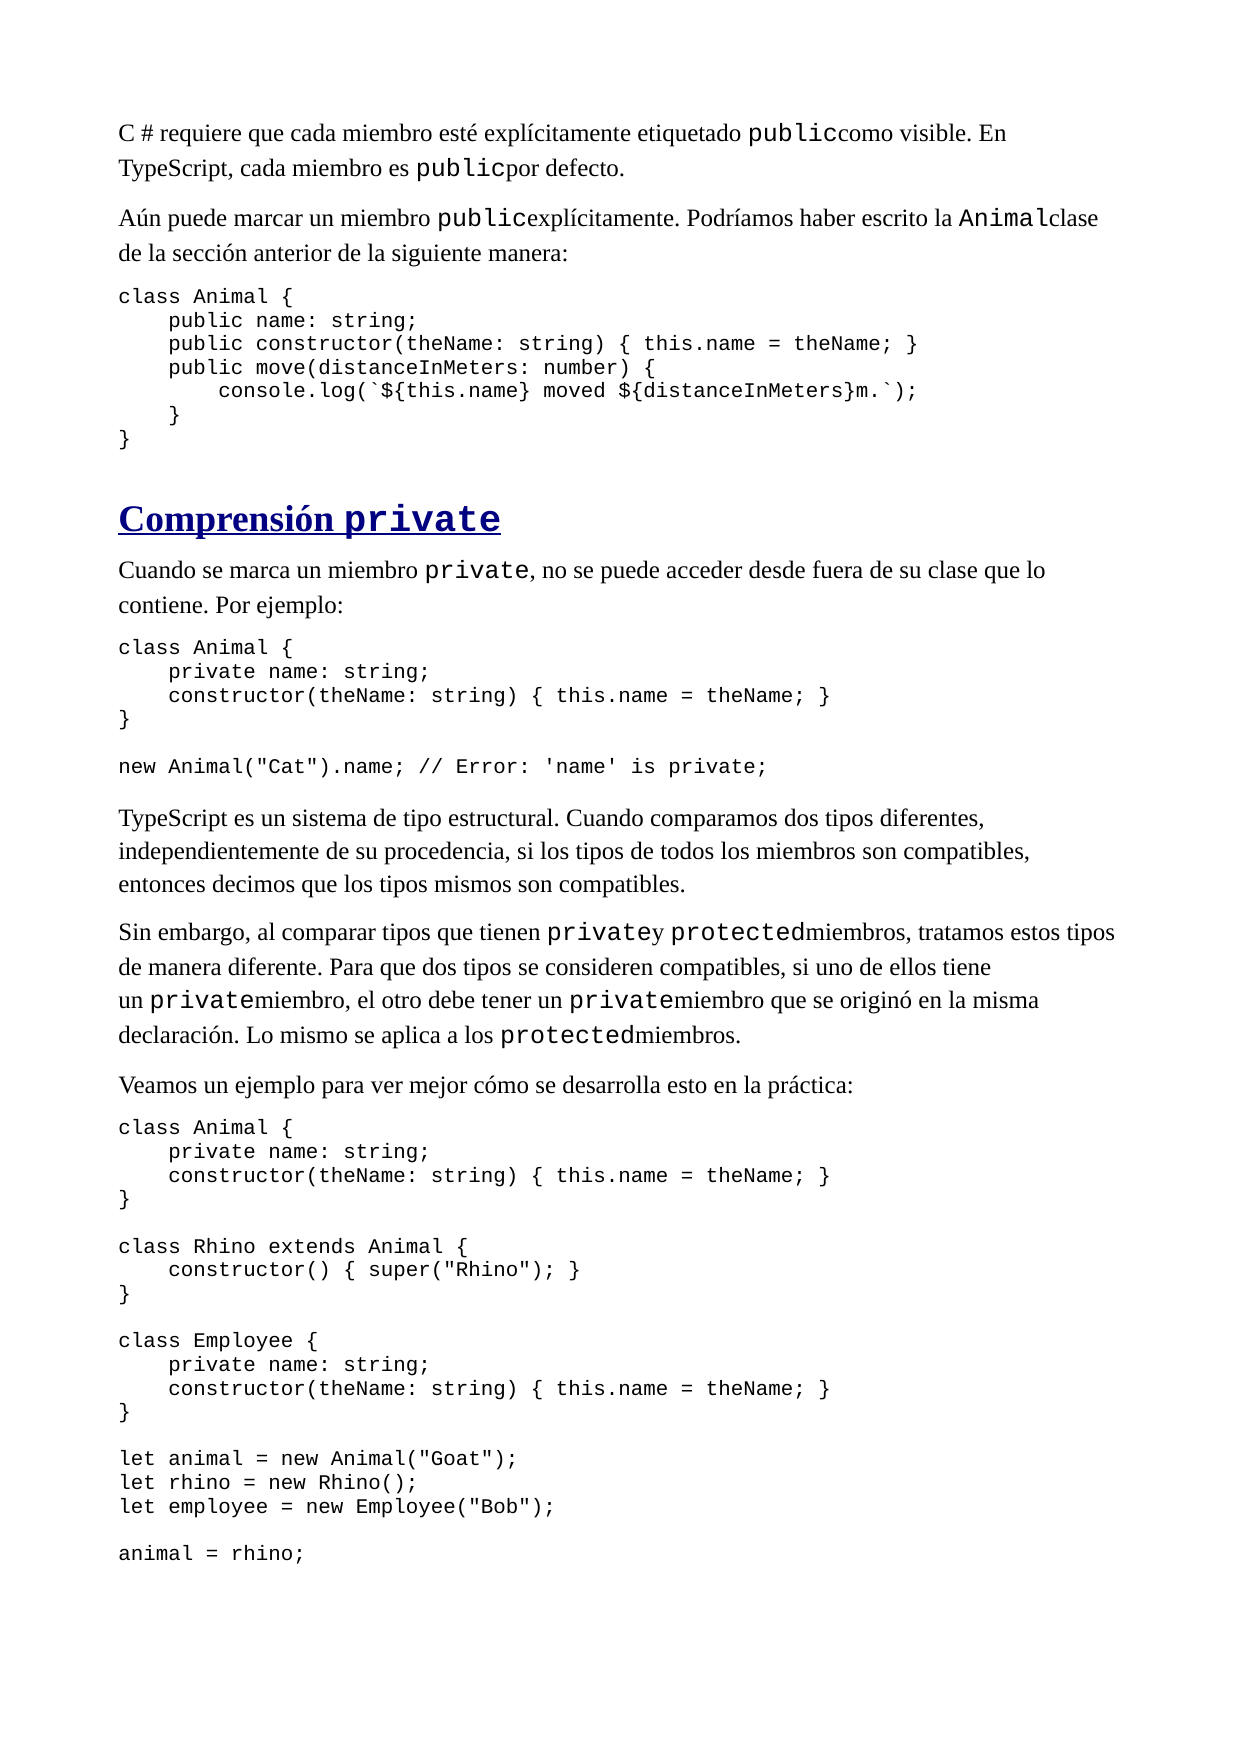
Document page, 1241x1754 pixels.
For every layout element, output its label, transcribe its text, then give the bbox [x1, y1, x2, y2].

text new Animal("Cat").name; // Error: 'name' is private; [118, 756, 1122, 779]
text Aún puede marcar un miembro publicexplícitamente. Podríamos haber escrito la Animalclase de la sección anterior de la siguiente manera: [118, 203, 1122, 267]
text } [118, 1283, 1122, 1307]
text } [118, 1401, 1122, 1425]
text Sin embargo, al comparar tipos que tienen privatey protectedmiembros, tratamos estos tipos de manera diferente. Para que dos tipos se consideren compatibles, si uno de ellos tiene un privatemiembro, el otro debe tener un privatemiembro que se originó en la misma declaración. Lo mismo se aplica a los protectedmiembros. [118, 917, 1122, 1051]
text public name: string; [118, 309, 1122, 333]
text constructor(theName: string) { this.name = theName; } [118, 1165, 1122, 1188]
text } [118, 708, 1122, 732]
text } [118, 404, 1122, 428]
text animal = rhino; [118, 1543, 1122, 1567]
text constructor() { super("Rhino"); } [118, 1259, 1122, 1283]
text class Employee { [118, 1330, 1122, 1354]
text let employee = new Employee("Bob"); [118, 1496, 1122, 1519]
text constructor(theName: string) { this.name = theName; } [118, 1377, 1122, 1401]
subtitle Comprensión private [118, 496, 1122, 542]
text class Animal { [118, 1117, 1122, 1141]
text Veamos un ejemplo para ver mejor cómo se desarrolla esto en la práctica: [118, 1070, 1122, 1098]
text public constructor(theName: string) { this.name = theName; } [118, 333, 1122, 357]
text } [118, 428, 1122, 451]
text } [118, 1188, 1122, 1212]
text console.log(`${this.name} moved ${distanceInMeters}m.`); [118, 381, 1122, 404]
text class Animal { [118, 637, 1122, 661]
text public move(distanceInMeters: number) { [118, 357, 1122, 381]
text let animal = new Animal("Goat"); [118, 1448, 1122, 1472]
text private name: string; [118, 1141, 1122, 1165]
text private name: string; [118, 661, 1122, 685]
text TypeScript es un sistema de tipo estructural. Cuando comparamos dos tipos diferentes, independientemente de su procedencia, si los tipos de todos los miembros son compatibles, entonces decimos que los tipos mismos son compatibles. [118, 803, 1122, 898]
text Cuando se marca un miembro private, no se puede acceder desde fuera de su clase que lo contiene. Por ejemplo: [118, 555, 1122, 618]
text constructor(theName: string) { this.name = theName; } [118, 685, 1122, 708]
text private name: string; [118, 1354, 1122, 1377]
text C # requiere que cada miembro esté explícitamente etiquetado publiccomo visible. En TypeScript, cada miembro es publicpor defecto. [118, 118, 1122, 184]
text let rhino = new Rhino(); [118, 1472, 1122, 1496]
text class Rhino extends Animal { [118, 1236, 1122, 1259]
text class Animal { [118, 286, 1122, 309]
